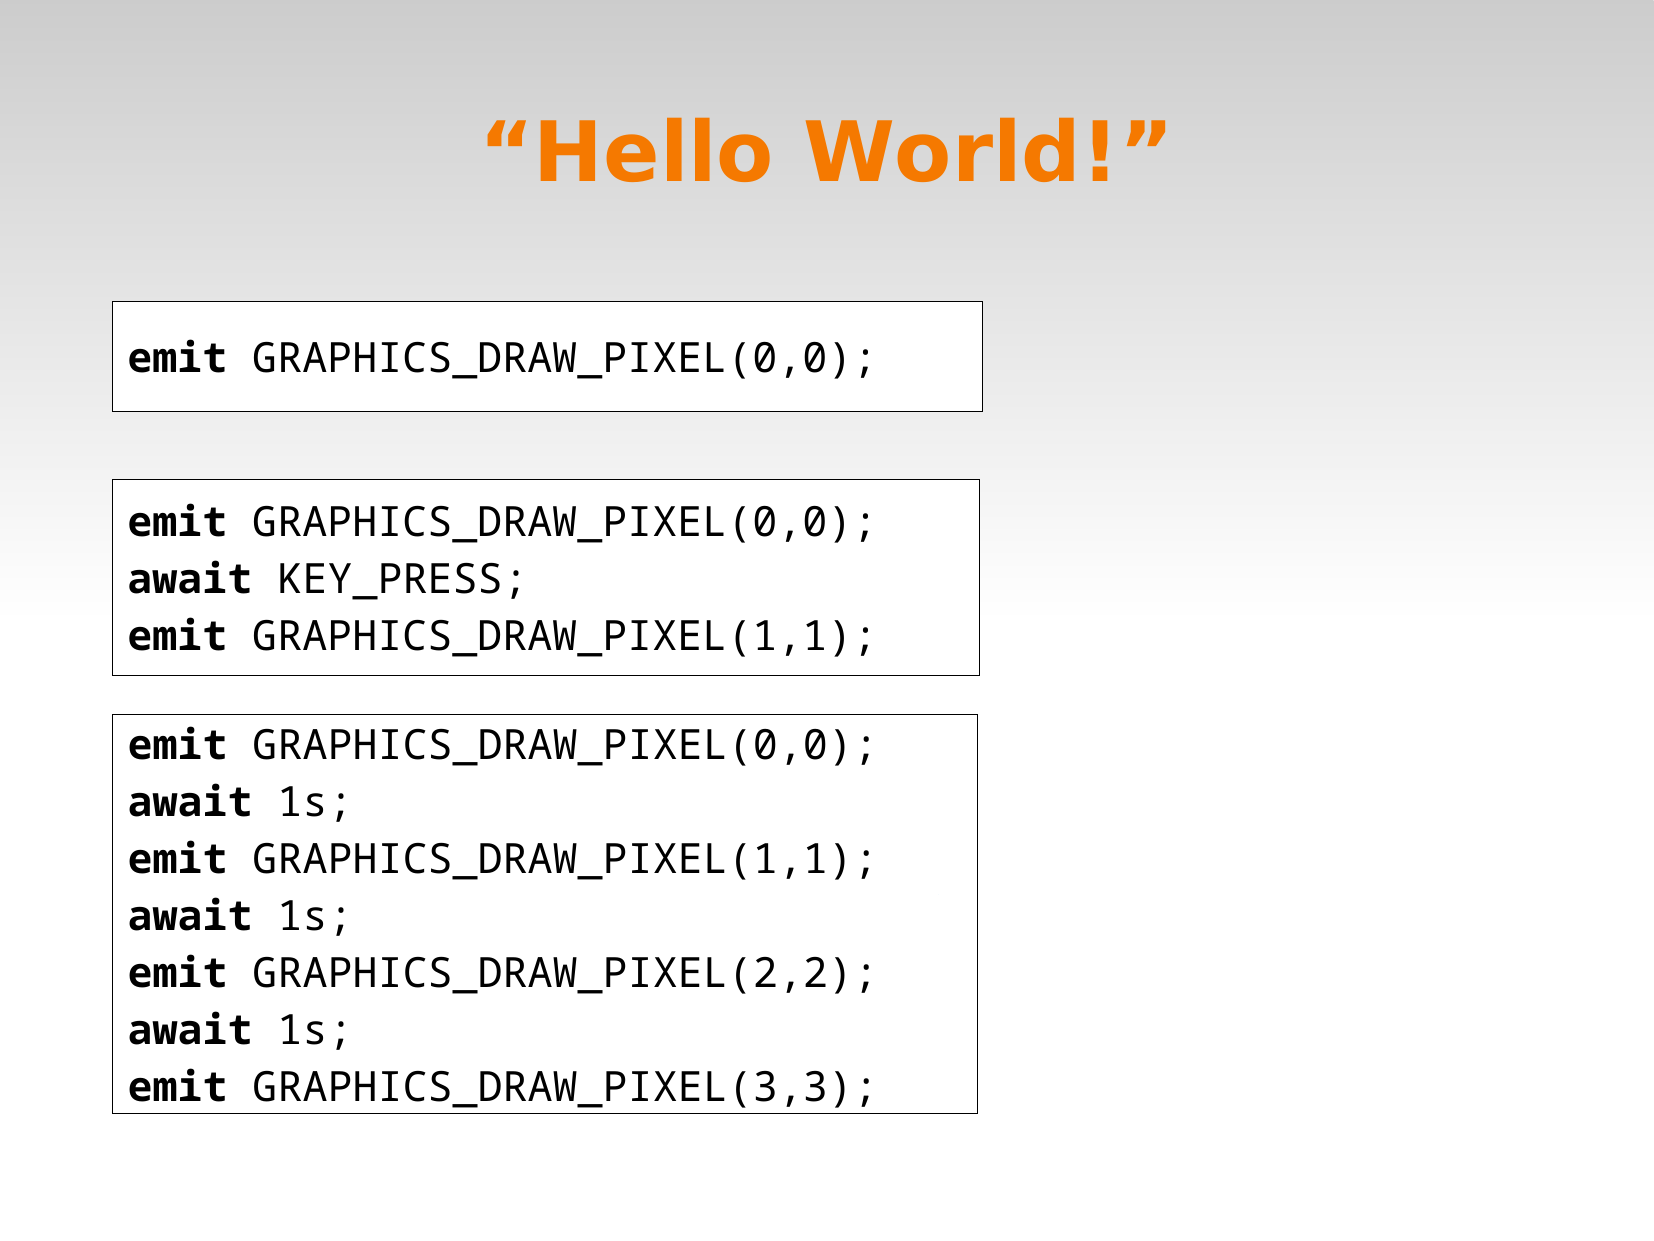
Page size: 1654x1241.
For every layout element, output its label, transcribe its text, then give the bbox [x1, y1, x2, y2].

text_box emit GRAPHICS_DRAW_PIXEL(0,0); await 1s; emit GRAPHICS_DRAW_PIXEL(1,1); await 1s; emit GRAPHICS_DRAW_PIXEL(2,2); await 1s; emit GRAPHICS_DRAW_PIXEL(3,3); [112, 739, 978, 1088]
text_box emit GRAPHICS_DRAW_PIXEL(0,0); await KEY_PRESS; emit GRAPHICS_DRAW_PIXEL(1,1); [112, 479, 980, 676]
title “Hello World!” [82, 49, 1571, 257]
text_box emit GRAPHICS_DRAW_PIXEL(0,0); [112, 301, 983, 412]
